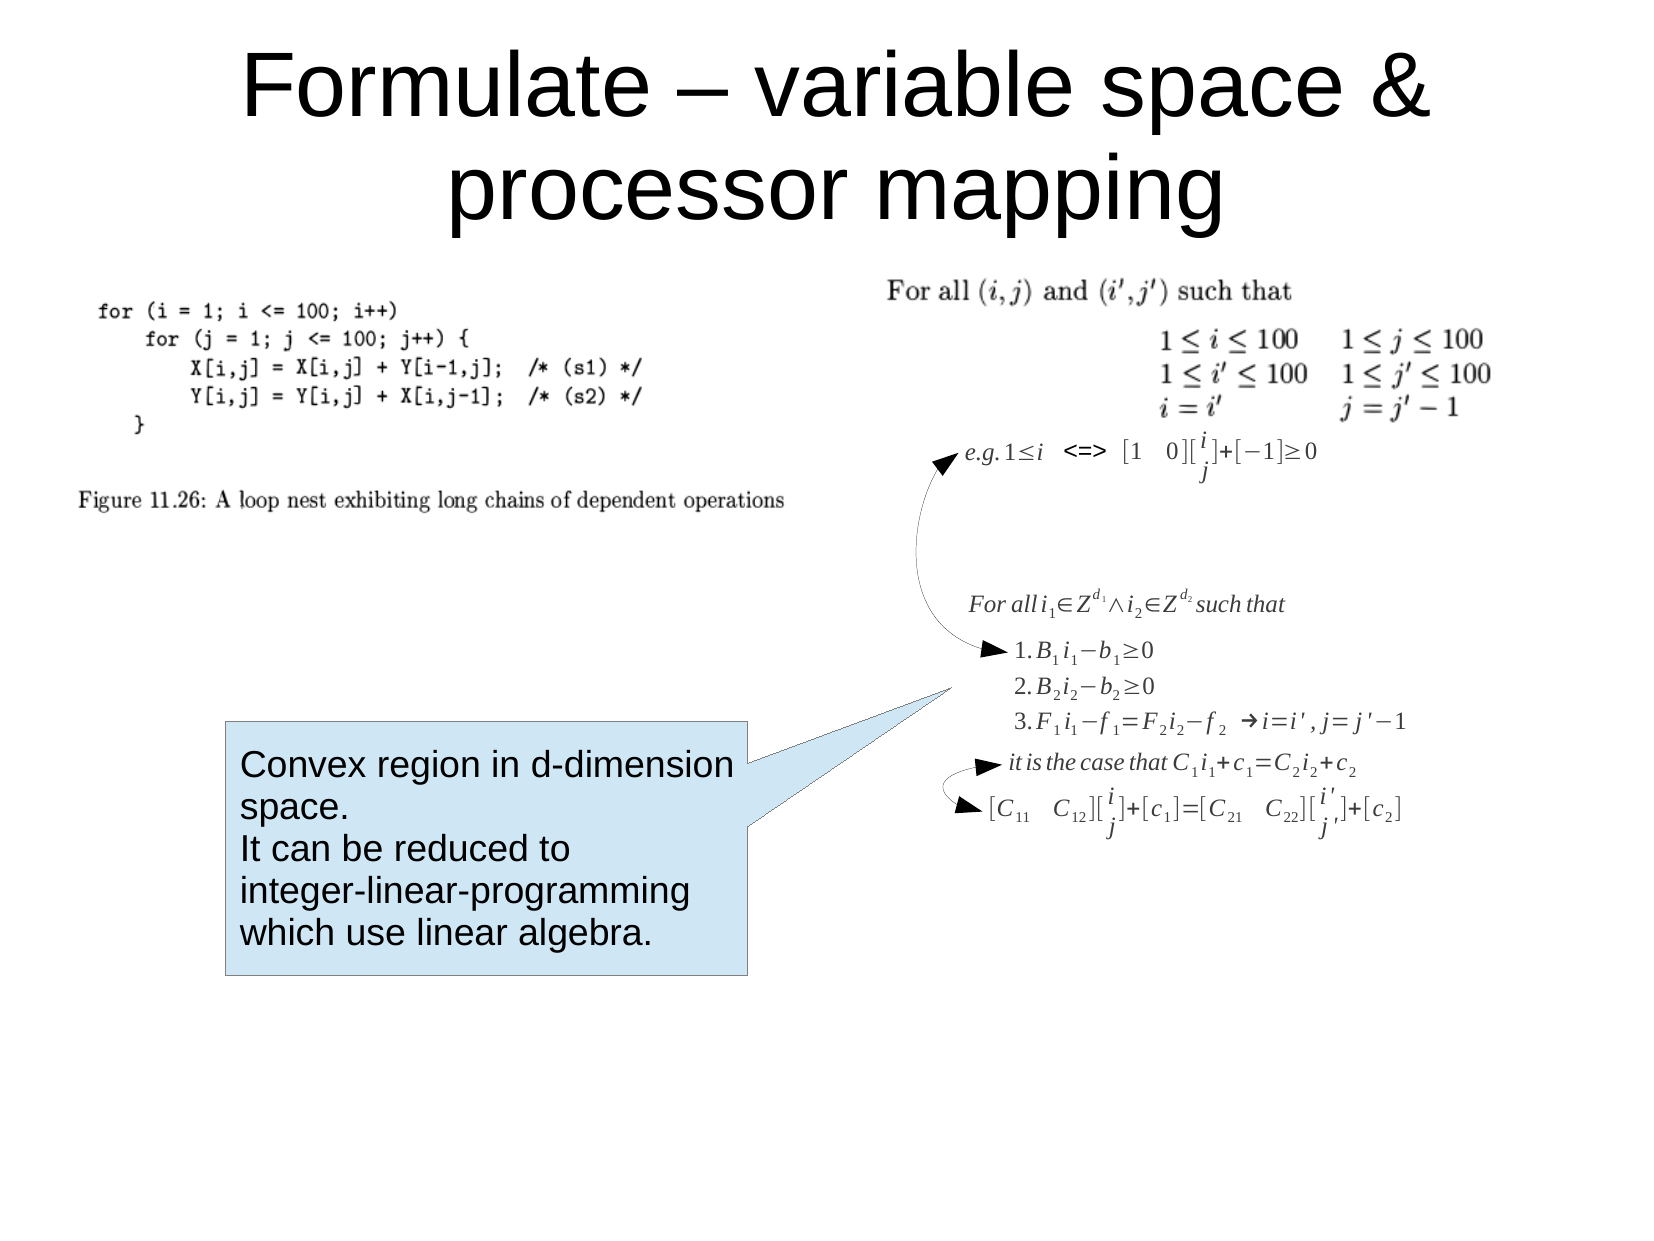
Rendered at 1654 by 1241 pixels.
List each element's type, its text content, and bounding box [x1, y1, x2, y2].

chart [1007, 707, 1232, 740]
text_box [1048, 429, 1129, 473]
chart [1007, 672, 1162, 704]
chart [1233, 707, 1413, 736]
chart [1007, 636, 1161, 669]
text_box Convex region in d-dimension space. It can be reduced to integer-linear-programming which use linear algebra. [225, 687, 952, 976]
chart [1002, 749, 1362, 781]
title Formulate – variable space & processor mapping [92, 32, 1581, 241]
chart [960, 585, 1293, 621]
chart [1116, 426, 1324, 484]
picture [867, 272, 1503, 432]
picture [60, 291, 796, 526]
chart [958, 438, 1048, 467]
chart [982, 783, 1408, 841]
